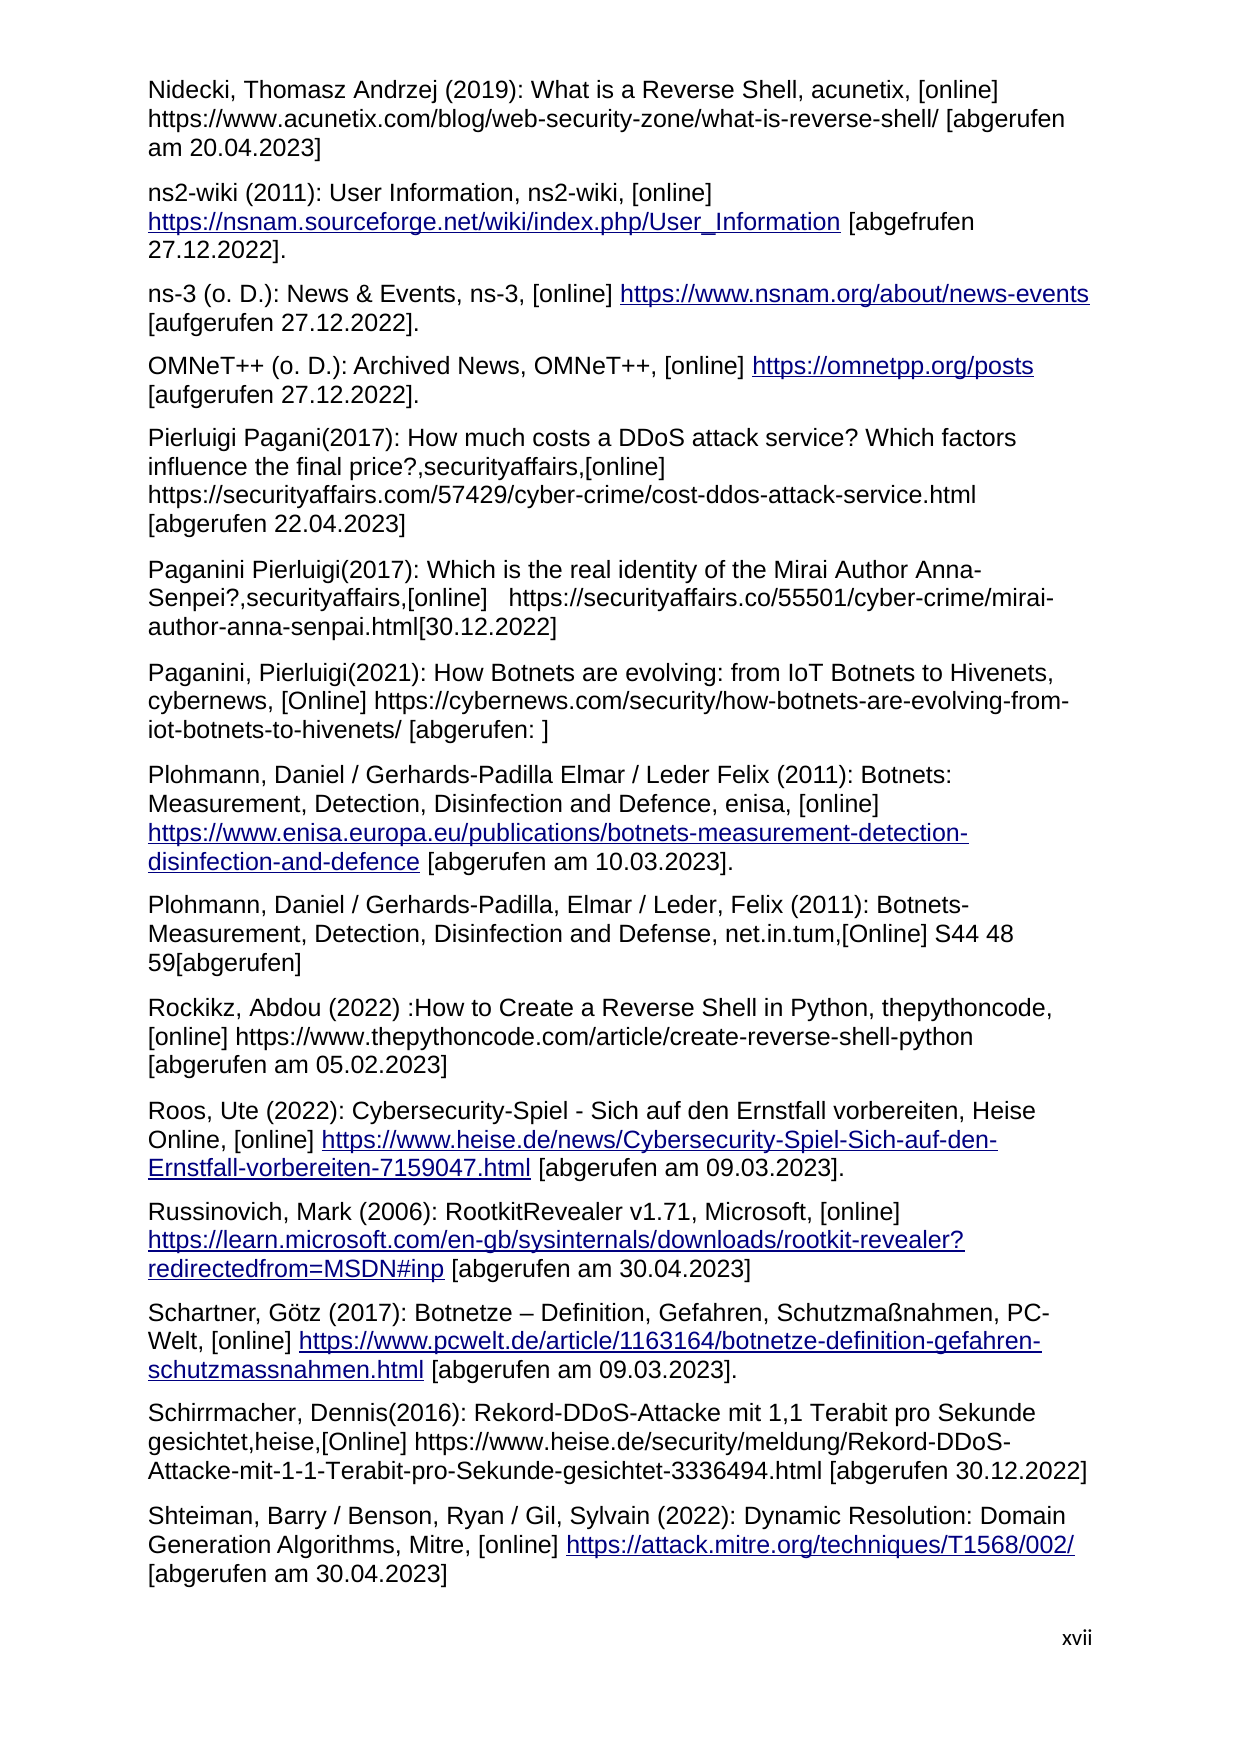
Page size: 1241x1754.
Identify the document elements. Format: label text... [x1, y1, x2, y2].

text OMNeT++ (o. D.): Archived News, OMNeT++, [online] https://omnetpp.org/posts [aufgerufen 27.12.2022]. [148, 351, 1093, 408]
text Paganini Pierluigi(2017): Which is the real identity of the Mirai Author Anna-Senpei?,securityaffairs,[online] https://securityaffairs.co/55501/cyber-crime/mirai-author-anna-senpai.html[30.12.2022] [148, 554, 1093, 641]
text Plohmann, Daniel / Gerhards-Padilla, Elmar / Leder, Felix (2011): Botnets- Measurement, Detection, Disinfection and Defense, net.in.tum,[Online] S44 48 59[abgerufen] [148, 890, 1093, 976]
text Schirrmacher, Dennis(2016): Rekord-DDoS-Attacke mit 1,1 Terabit pro Sekunde gesichtet,heise,[Online] https://www.heise.de/security/meldung/Rekord-DDoS-Attacke-mit-1-1-Terabit-pro-Sekunde-gesichtet-3336494.html [abgerufen 30.12.2022] [148, 1398, 1093, 1484]
text Roos, Ute (2022): Cybersecurity-Spiel - Sich auf den Ernstfall vorbereiten, Heise Online, [online] https://www.heise.de/news/Cybersecurity-Spiel-Sich-auf-den-Ernstfall-vorbereiten-7159047.html [abgerufen am 09.03.2023]. [148, 1096, 1093, 1182]
text Russinovich, Mark (2006): RootkitRevealer v1.71, Microsoft, [online] https://learn.microsoft.com/en-gb/sysinternals/downloads/rootkit-revealer?redirectedfrom=MSDN#inp [abgerufen am 30.04.2023] [148, 1197, 1093, 1283]
text Shteiman, Barry / Benson, Ryan / Gil, Sylvain (2022): Dynamic Resolution: Domain Generation Algorithms, Mitre, [online] https://attack.mitre.org/techniques/T1568/002/ [abgerufen am 30.04.2023] [148, 1501, 1093, 1587]
text Rockikz, Abdou (2022) :How to Create a Reverse Shell in Python, thepythoncode, [online] https://www.thepythoncode.com/article/create-reverse-shell-python [abgerufen am 05.02.2023] [148, 993, 1093, 1079]
text Plohmann, Daniel / Gerhards-Padilla Elmar / Leder Felix (2011): Botnets: Measurement, Detection, Disinfection and Defence, enisa, [online] https://www.enisa.europa.eu/publications/botnets-measurement-detection-disinfection-and-defence [abgerufen am 10.03.2023]. [148, 760, 1093, 875]
text Pierluigi Pagani(2017): How much costs a DDoS attack service? Which factors influence the final price?,securityaffairs,[online] https://securityaffairs.com/57429/cyber-crime/cost-ddos-attack-service.html [abgerufen 22.04.2023] [148, 423, 1093, 538]
text ns-3 (o. D.): News & Events, ns-3, [online] https://www.nsnam.org/about/news-events [aufgerufen 27.12.2022]. [148, 279, 1093, 336]
text Paganini, Pierluigi(2021): How Botnets are evolving: from IoT Botnets to Hivenets, cybernews, [Online] https://cybernews.com/security/how-botnets-are-evolving-from-iot-botnets-to-hivenets/ [abgerufen: ] [148, 657, 1093, 744]
text Nidecki, Thomasz Andrzej (2019): What is a Reverse Shell, acunetix, [online] https://www.acunetix.com/blog/web-security-zone/what-is-reverse-shell/ [abgerufen am 20.04.2023] [148, 75, 1093, 161]
text Schartner, Götz (2017): Botnetze – Definition, Gefahren, Schutzmaßnahmen, PC-Welt, [online] https://www.pcwelt.de/article/1163164/botnetze-definition-gefahren-schutzmassnahmen.html [abgerufen am 09.03.2023]. [148, 1297, 1093, 1384]
text ns2-wiki (2011): User Information, ns2-wiki, [online] https://nsnam.sourceforge.net/wiki/index.php/User_Information [abgefrufen 27.12.2022]. [148, 178, 1093, 264]
